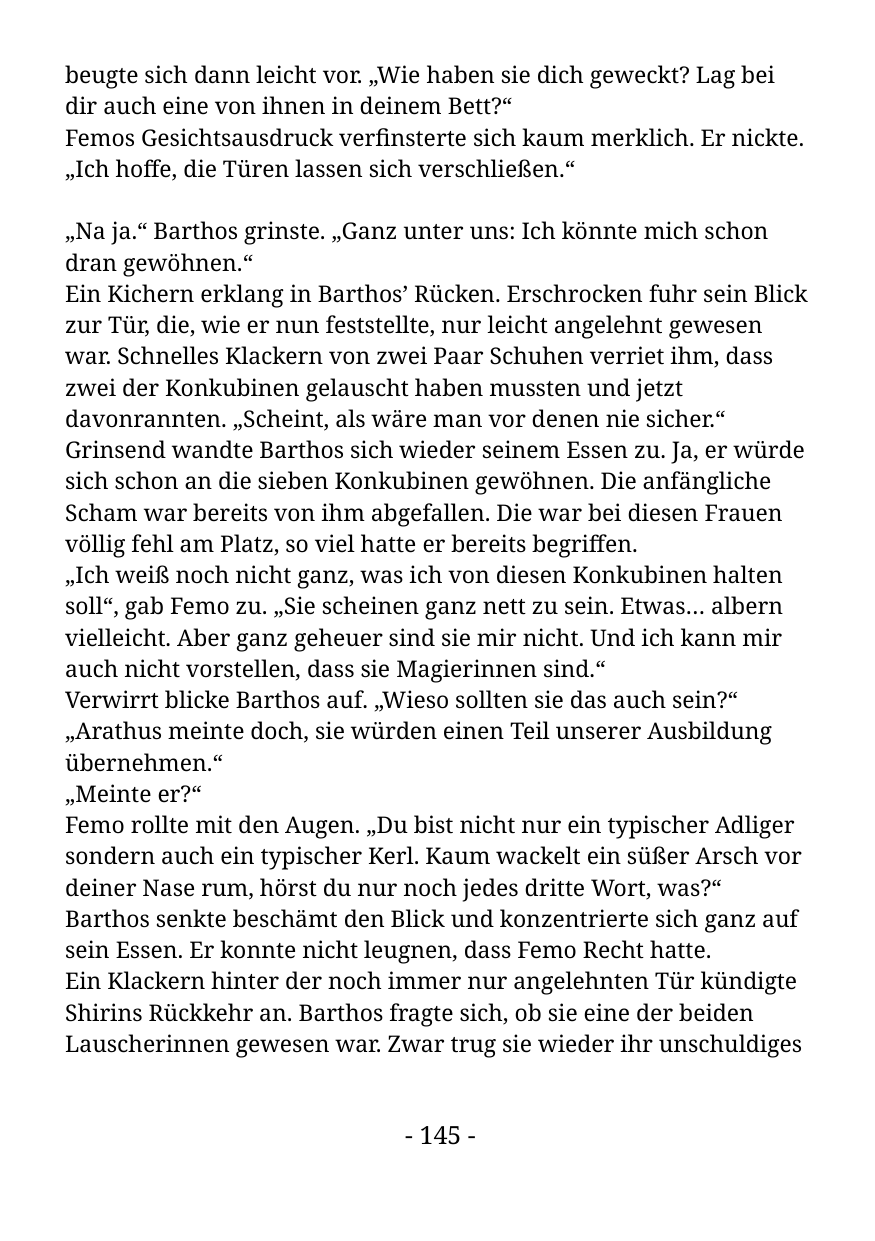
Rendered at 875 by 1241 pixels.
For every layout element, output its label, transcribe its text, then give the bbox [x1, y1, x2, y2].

text „Na ja.“ Barthos grinste. „Ganz unter uns: Ich könnte mich schon dran gewöhnen.“ Ein Kichern erklang in Barthos’ Rücken. Erschrocken fuhr sein Blick zur Tür, die, wie er nun feststellte, nur leicht angelehnt gewesen war. Schnelles Klackern von zwei Paar Schuhen verriet ihm, dass zwei der Konkubinen gelauscht haben mussten und jetzt davonrannten. „Scheint, als wäre man vor denen nie sicher.“ Grinsend wandte Barthos sich wieder seinem Essen zu. Ja, er würde sich schon an die sieben Konkubinen gewöhnen. Die anfängliche Scham war bereits von ihm abgefallen. Die war bei diesen Frauen völlig fehl am Platz, so viel hatte er bereits begriffen. „Ich weiß noch nicht ganz, was ich von diesen Konkubinen halten soll“, gab Femo zu. „Sie scheinen ganz nett zu sein. Etwas… albern vielleicht. Aber ganz geheuer sind sie mir nicht. Und ich kann mir auch nicht vorstellen, dass sie Magierinnen sind.“ Verwirrt blicke Barthos auf. „Wieso sollten sie das auch sein?“ „Arathus meinte doch, sie würden einen Teil unserer Ausbildung übernehmen.“ „Meinte er?“ Femo rollte mit den Augen. „Du bist nicht nur ein typischer Adliger sondern auch ein typischer Kerl. Kaum wackelt ein süßer Arsch vor deiner Nase rum, hörst du nur noch jedes dritte Wort, was?“ Barthos senkte beschämt den Blick und konzentrierte sich ganz auf sein Essen. Er konnte nicht leugnen, dass Femo Recht hatte. Ein Klackern hinter der noch immer nur angelehnten Tür kündigte Shirins Rückkehr an. Barthos fragte sich, ob sie eine der beiden Lauscherinnen gewesen war. Zwar trug sie wieder ihr unschuldiges [65, 215, 809, 1059]
text beugte sich dann leicht vor. „Wie haben sie dich geweckt? Lag bei dir auch eine von ihnen in deinem Bett?“ Femos Gesichtsausdruck verfinsterte sich kaum merklich. Er nickte. „Ich hoffe, die Türen lassen sich verschließen.“ [65, 59, 809, 215]
